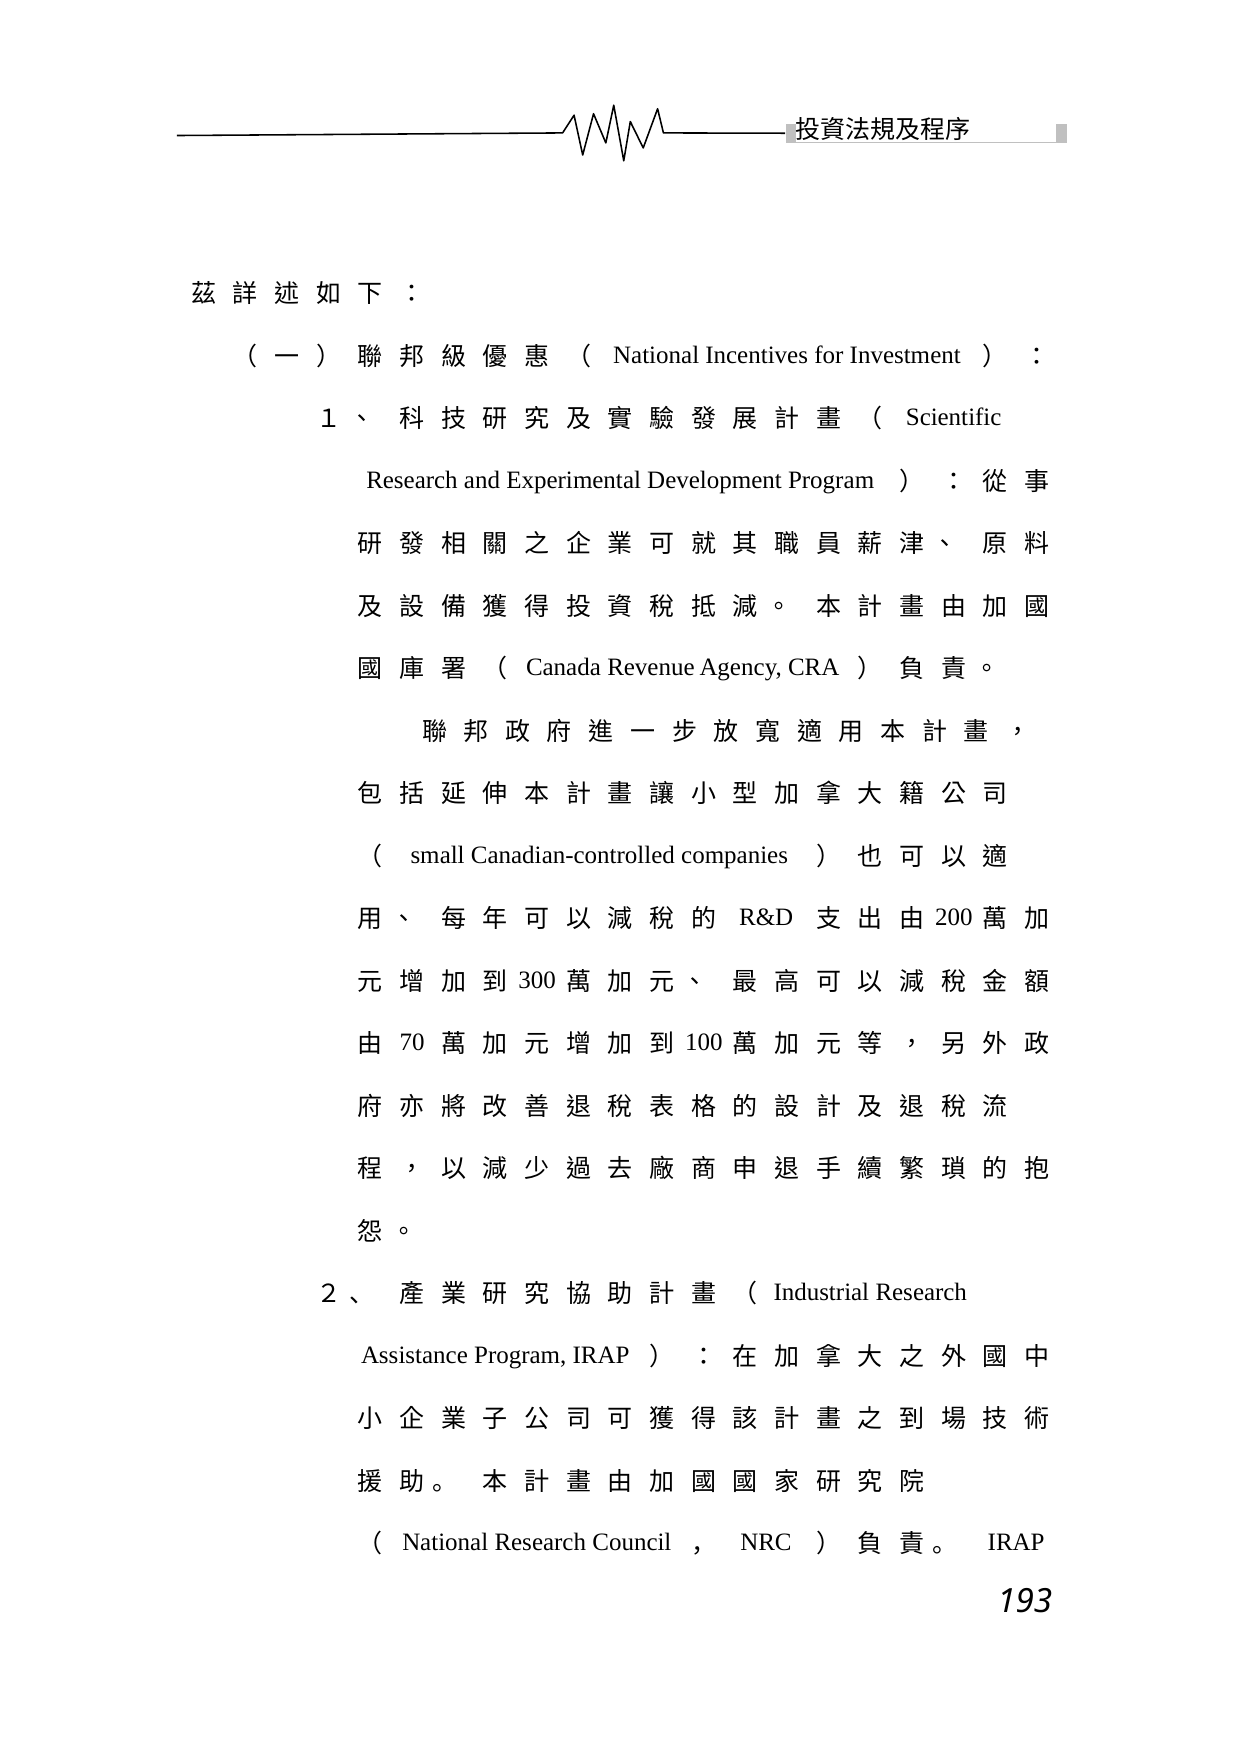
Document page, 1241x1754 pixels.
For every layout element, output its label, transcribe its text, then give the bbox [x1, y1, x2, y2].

text １、科技研究及實驗發展計畫（Scientific Research and Experimental Development Program）：從事研發相關之企業可就其職員薪津、原料及設備獲得投資稅抵減。本計畫由加國國庫署（Canada Revenue Agency, CRA）負責。 [281, 375, 1058, 688]
text ２、產業研究協助計畫（Industrial Research Assistance Program, IRAP）：在加拿大之外國中小企業子公司可獲得該計畫之到場技術援助。本計畫由加國國家研究院（National Research Council，NRC）負責。IRAP [281, 1250, 1058, 1563]
text 茲詳述如下： [183, 250, 1058, 313]
text 聯邦政府進一步放寬適用本計畫，包括延伸本計畫讓小型加拿大籍公司（small Canadian-controlled companies）也可以適用、每年可以減稅的R&D支出由200萬加元增加到300萬加元、最高可以減稅金額由70萬加元增加到100萬加元等，另外政府亦將改善退稅表格的設計及退稅流程，以減少過去廠商申退手續繁瑣的抱怨。 [281, 688, 1058, 1250]
text （一）聯邦級優惠（National Incentives for Investment）： [207, 313, 1058, 375]
